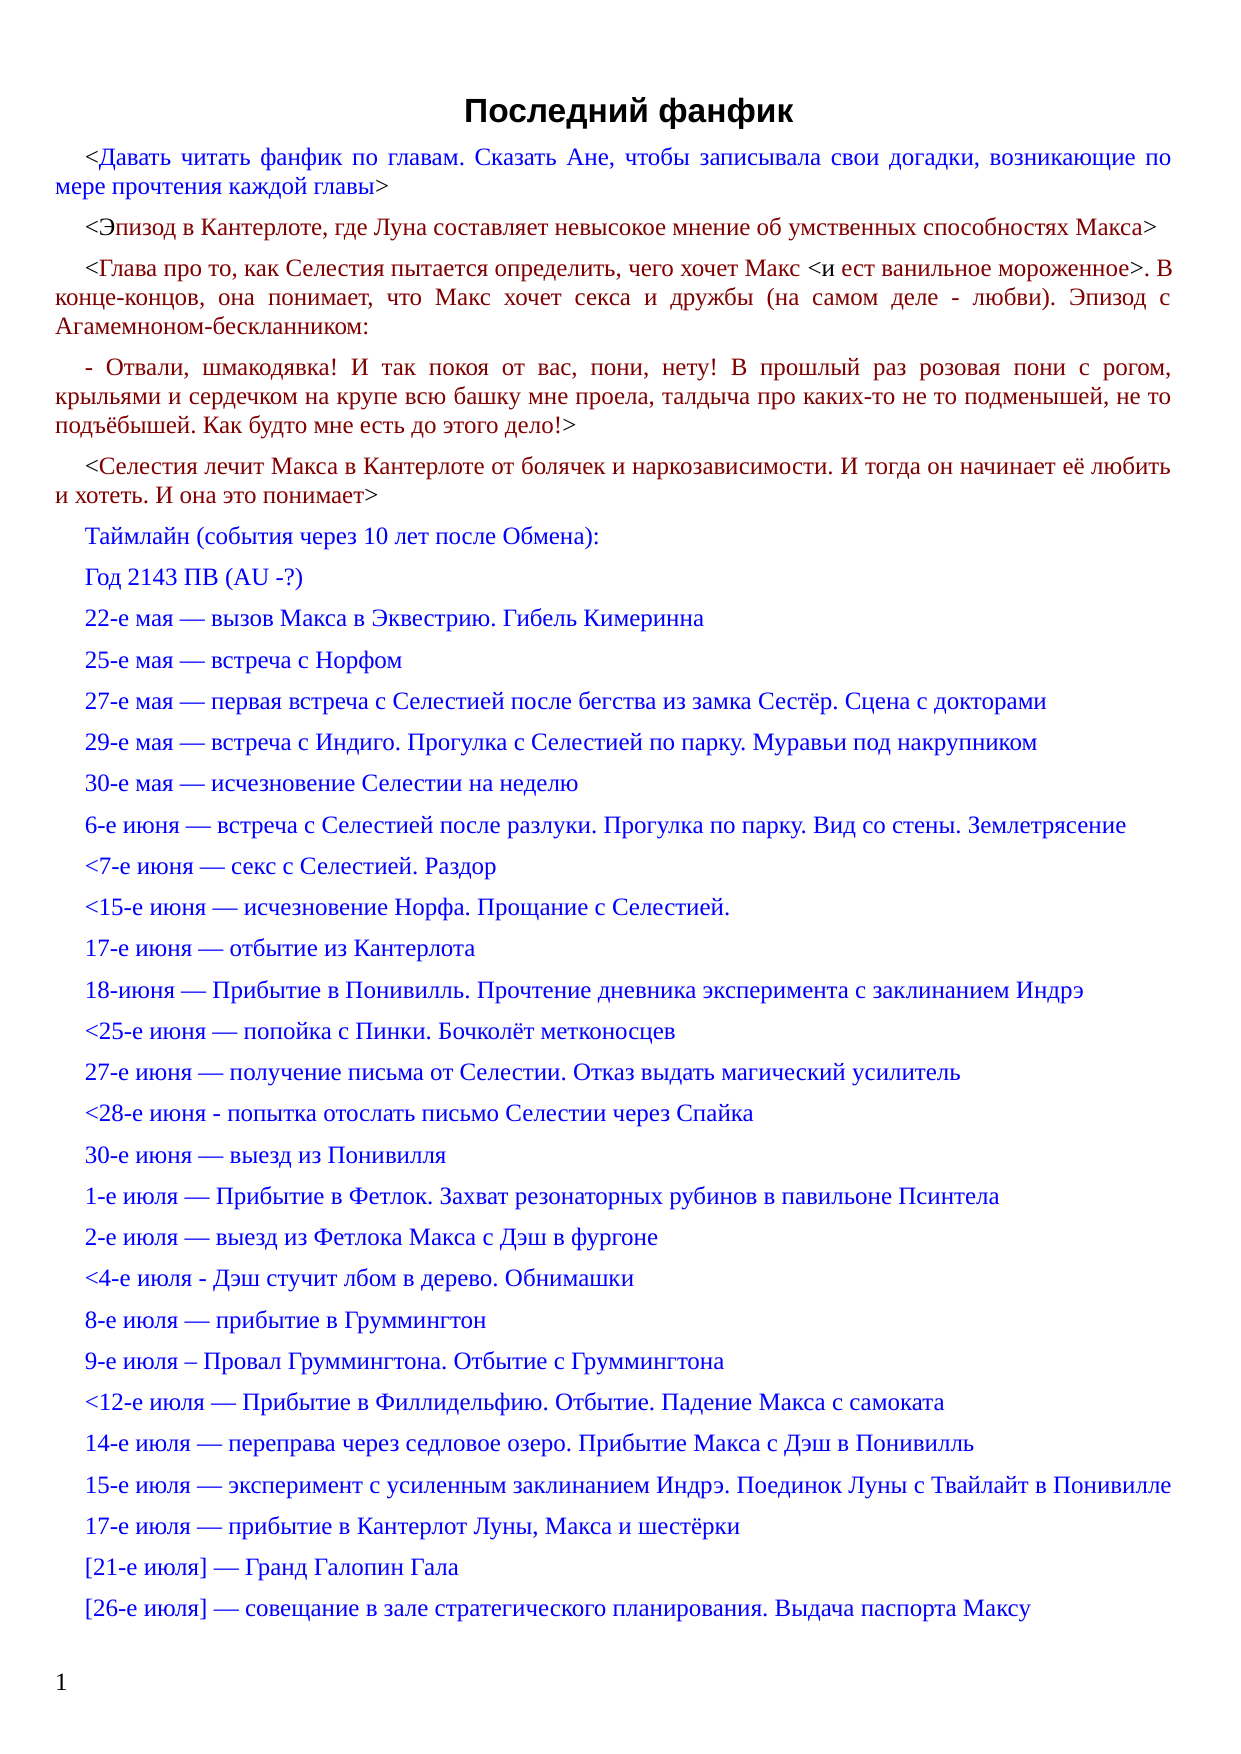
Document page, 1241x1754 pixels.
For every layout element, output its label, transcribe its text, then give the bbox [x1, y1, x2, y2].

text 14-е июля — переправа через седловое озеро. Прибытие Макса с Дэш в Понивилль [55, 1428, 1173, 1457]
text <Эпизод в Кантерлоте, где Луна составляет невысокое мнение об умственных способностях Макса> [55, 212, 1173, 241]
text 30-е мая — исчезновение Селестии на неделю [55, 768, 1173, 797]
text <12-е июля — Прибытие в Филлидельфию. Отбытие. Падение Макса с самоката [55, 1387, 1173, 1416]
text <Глава про то, как Селестия пытается определить, чего хочет Макс <и ест ванильное мороженное>. В конце-концов, она понимает, что Макс хочет секса и дружбы (на самом деле - любви). Эпизод с Агамемноном-бескланником: [55, 253, 1173, 340]
text 17-е июля — прибытие в Кантерлот Луны, Макса и шестёрки [55, 1511, 1173, 1540]
text 25-е мая — встреча с Норфом [55, 645, 1173, 673]
text 30-е июня — выезд из Понивилля [55, 1140, 1173, 1168]
text <15-е июня — исчезновение Норфа. Прощание с Селестией. [55, 892, 1173, 921]
text Год 2143 ПВ (AU -?) [55, 562, 1173, 591]
text 9-е июля – Провал Груммингтона. Отбытие с Груммингтона [55, 1346, 1173, 1375]
text [26-е июля] — совещание в зале стратегического планирования. Выдача паспорта Максу [55, 1593, 1173, 1622]
text 17-е июня — отбытие из Кантерлота [55, 933, 1173, 962]
text <25-е июня — попойка с Пинки. Бочколёт метконосцев [55, 1016, 1173, 1045]
text 22-е мая — вызов Макса в Эквестрию. Гибель Кимеринна [55, 603, 1173, 632]
text <7-е июня — секс с Селестией. Раздор [55, 851, 1173, 880]
text <Давать читать фанфик по главам. Сказать Ане, чтобы записывала свои догадки, возникающие по мере прочтения каждой главы> [55, 142, 1173, 200]
text 27-е июня — получение письма от Селестии. Отказ выдать магический усилитель [55, 1057, 1173, 1086]
text [21-е июля] — Гранд Галопин Гала [55, 1552, 1173, 1581]
text 1-е июля — Прибытие в Фетлок. Захват резонаторных рубинов в павильоне Псинтела [55, 1181, 1173, 1210]
text 6-е июня — встреча с Селестией после разлуки. Прогулка по парку. Вид со стены. Землетрясение [55, 810, 1173, 838]
text 18-июня — Прибытие в Понивилль. Прочтение дневника эксперимента с заклинанием Индрэ [55, 975, 1173, 1003]
subtitle Последний фанфик [55, 91, 1173, 130]
text Таймлайн (события через 10 лет после Обмена): [55, 521, 1173, 550]
text 15-е июля — эксперимент с усиленным заклинанием Индрэ. Поединок Луны с Твайлайт в Понивилле [55, 1470, 1173, 1498]
text 27-е мая — первая встреча с Селестией после бегства из замка Сестёр. Сцена с докторами [55, 686, 1173, 715]
text - Отвали, шмакодявка! И так покоя от вас, пони, нету! В прошлый раз розовая пони с рогом, крыльями и сердечком на крупе всю башку мне проела, талдыча про каких-то не то подменышей, не то подъёбышей. Как будто мне есть до этого дело!> [55, 352, 1173, 438]
text 29-е мая — встреча с Индиго. Прогулка с Селестией по парку. Муравьи под накрупником [55, 727, 1173, 756]
text 2-е июля — выезд из Фетлока Макса с Дэш в фургоне [55, 1222, 1173, 1251]
text <Селестия лечит Макса в Кантерлоте от болячек и наркозависимости. И тогда он начинает её любить и хотеть. И она это понимает> [55, 451, 1173, 508]
text 8-е июля — прибытие в Груммингтон [55, 1305, 1173, 1333]
text <28-е июня - попытка отослать письмо Селестии через Спайка [55, 1098, 1173, 1127]
text <4-е июля - Дэш стучит лбом в дерево. Обнимашки [55, 1263, 1173, 1292]
